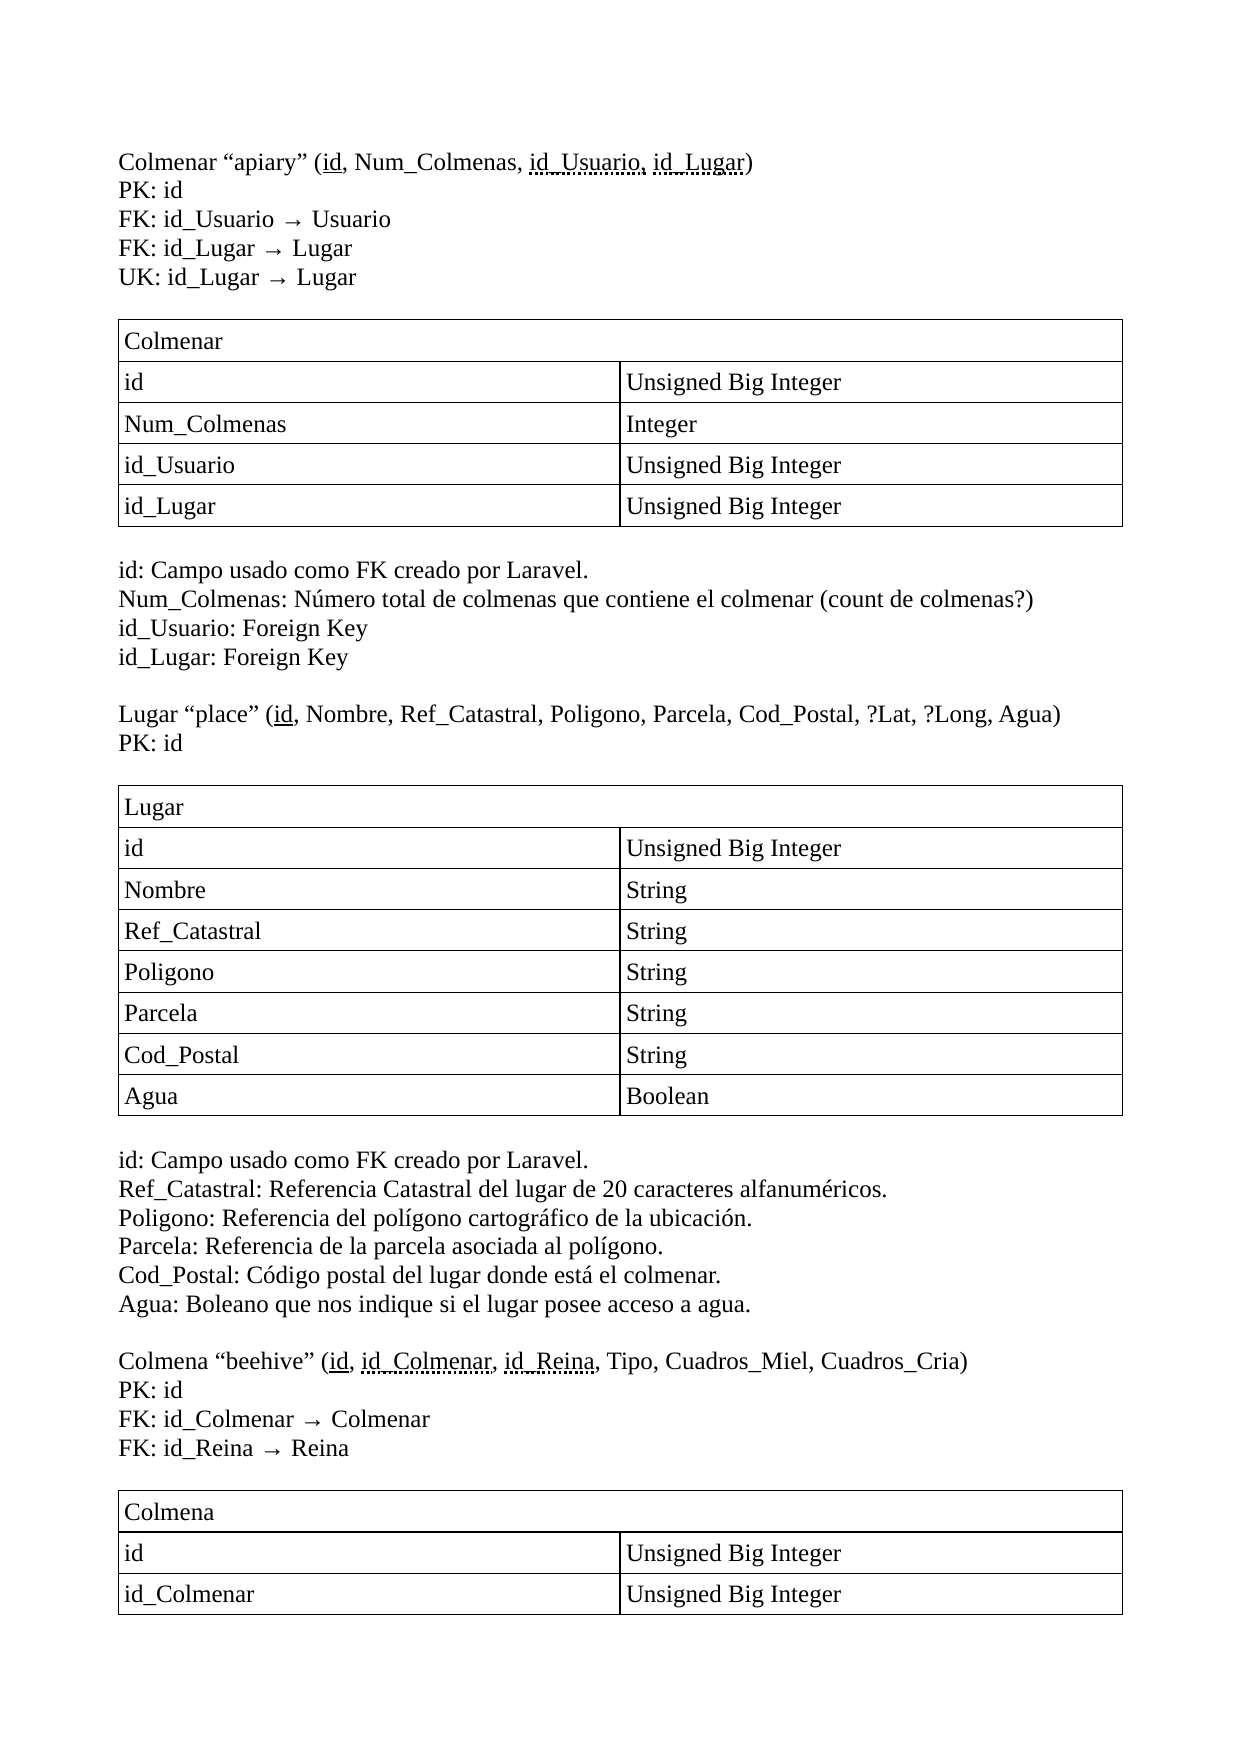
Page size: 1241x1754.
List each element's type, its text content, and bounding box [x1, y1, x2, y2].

text id: Campo usado como FK creado por Laravel. [118, 555, 1122, 584]
table_header Colmenar [119, 320, 1122, 361]
table_header Lugar [119, 786, 1122, 827]
text FK: id_Reina → Reina [118, 1433, 1122, 1461]
table_cell Unsigned Big Integer [621, 1533, 1122, 1573]
text Num_Colmenas: Número total de colmenas que contiene el colmenar (count de colmenas?) [118, 584, 1122, 613]
text Agua: Boleano que nos indique si el lugar posee acceso a agua. [118, 1289, 1122, 1318]
text Colmenar “apiary” (id, Num_Colmenas, id_Usuario, id_Lugar) [118, 147, 1122, 176]
text FK: id_Usuario → Usuario [118, 204, 1122, 233]
table_cell id_Lugar [119, 485, 619, 526]
text PK: id [118, 1375, 1122, 1404]
table_cell Boolean [621, 1075, 1122, 1115]
table_cell id [119, 1533, 619, 1573]
text Ref_Catastral: Referencia Catastral del lugar de 20 caracteres alfanuméricos. [118, 1174, 1122, 1203]
table_cell Unsigned Big Integer [621, 444, 1122, 484]
table_cell id_Usuario [119, 444, 619, 484]
text Parcela: Referencia de la parcela asociada al polígono. [118, 1231, 1122, 1260]
text Lugar “place” (id, Nombre, Ref_Catastral, Poligono, Parcela, Cod_Postal, ?Lat, ?Long, Agua) [118, 699, 1122, 728]
text id_Usuario: Foreign Key [118, 613, 1122, 642]
table_cell Num_Colmenas [119, 403, 619, 443]
text Cod_Postal: Código postal del lugar donde está el colmenar. [118, 1260, 1122, 1289]
table_cell Nombre [119, 869, 619, 909]
table_cell Unsigned Big Integer [621, 1574, 1122, 1614]
text PK: id [118, 728, 1122, 757]
table_cell Ref_Catastral [119, 910, 619, 950]
table_cell Integer [621, 403, 1122, 443]
text UK: id_Lugar → Lugar [118, 262, 1122, 291]
text Colmena “beehive” (id, id_Colmenar, id_Reina, Tipo, Cuadros_Miel, Cuadros_Cria) [118, 1346, 1122, 1375]
table_cell Unsigned Big Integer [621, 828, 1122, 868]
table_cell Unsigned Big Integer [621, 485, 1122, 526]
table_cell String [621, 1034, 1122, 1074]
text FK: id_Lugar → Lugar [118, 233, 1122, 262]
text PK: id [118, 176, 1122, 204]
table_cell id_Colmenar [119, 1574, 619, 1614]
table_cell String [621, 869, 1122, 909]
text id_Lugar: Foreign Key [118, 642, 1122, 670]
text Poligono: Referencia del polígono cartográfico de la ubicación. [118, 1203, 1122, 1231]
text FK: id_Colmenar → Colmenar [118, 1404, 1122, 1433]
text id: Campo usado como FK creado por Laravel. [118, 1145, 1122, 1174]
table_cell String [621, 993, 1122, 1033]
table_cell Parcela [119, 993, 619, 1033]
table_cell String [621, 910, 1122, 950]
table_cell id [119, 828, 619, 868]
table_cell String [621, 951, 1122, 992]
table_cell Poligono [119, 951, 619, 992]
table_cell Cod_Postal [119, 1034, 619, 1074]
table_cell Agua [119, 1075, 619, 1115]
table_header Colmena [119, 1491, 1122, 1531]
table_cell id [119, 362, 619, 402]
table_cell Unsigned Big Integer [621, 362, 1122, 402]
